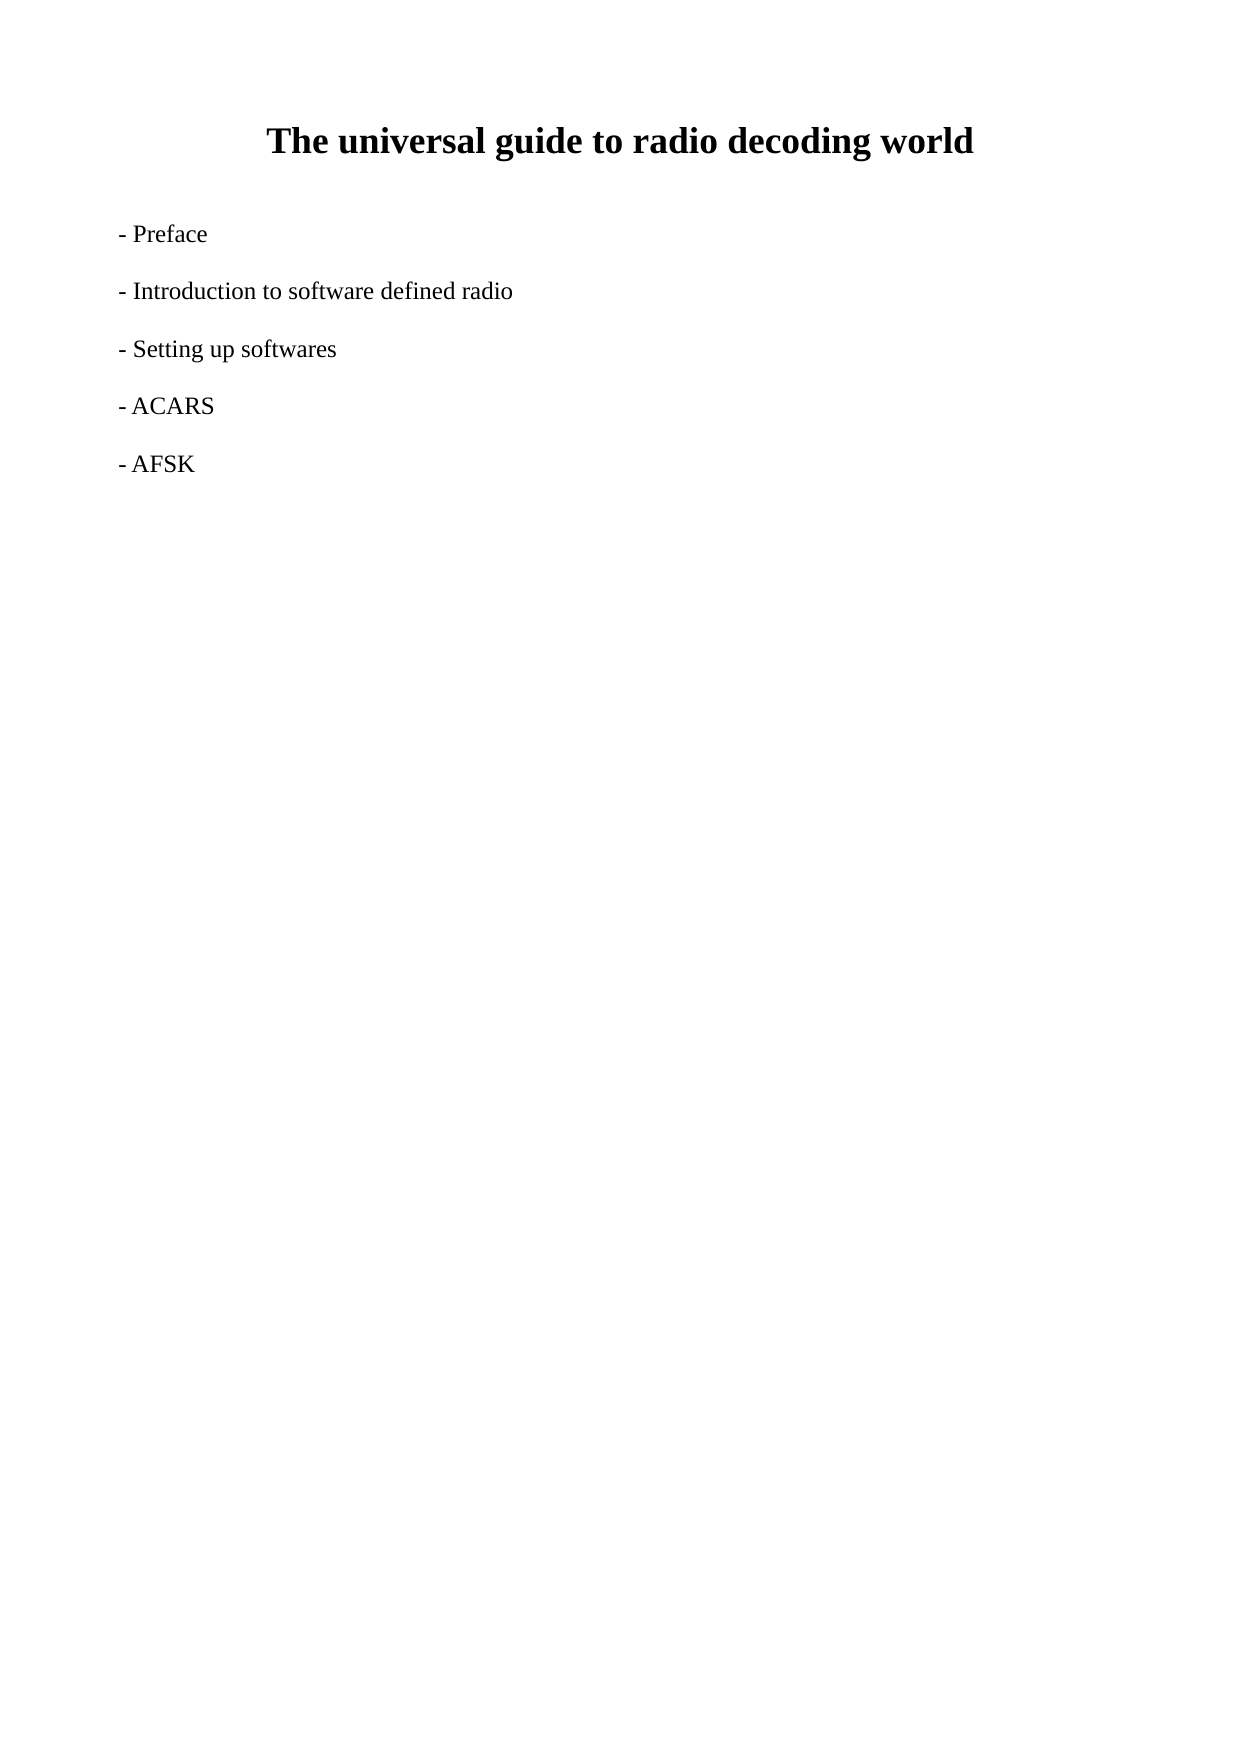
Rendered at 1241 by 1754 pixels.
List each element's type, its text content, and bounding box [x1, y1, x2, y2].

text - ACARS [118, 391, 1122, 420]
text - Preface [118, 219, 1122, 247]
text - AFSK [118, 449, 1122, 477]
text The universal guide to radio decoding world [118, 118, 1122, 161]
text - Setting up softwares [118, 334, 1122, 362]
text - Introduction to software defined radio [118, 276, 1122, 305]
